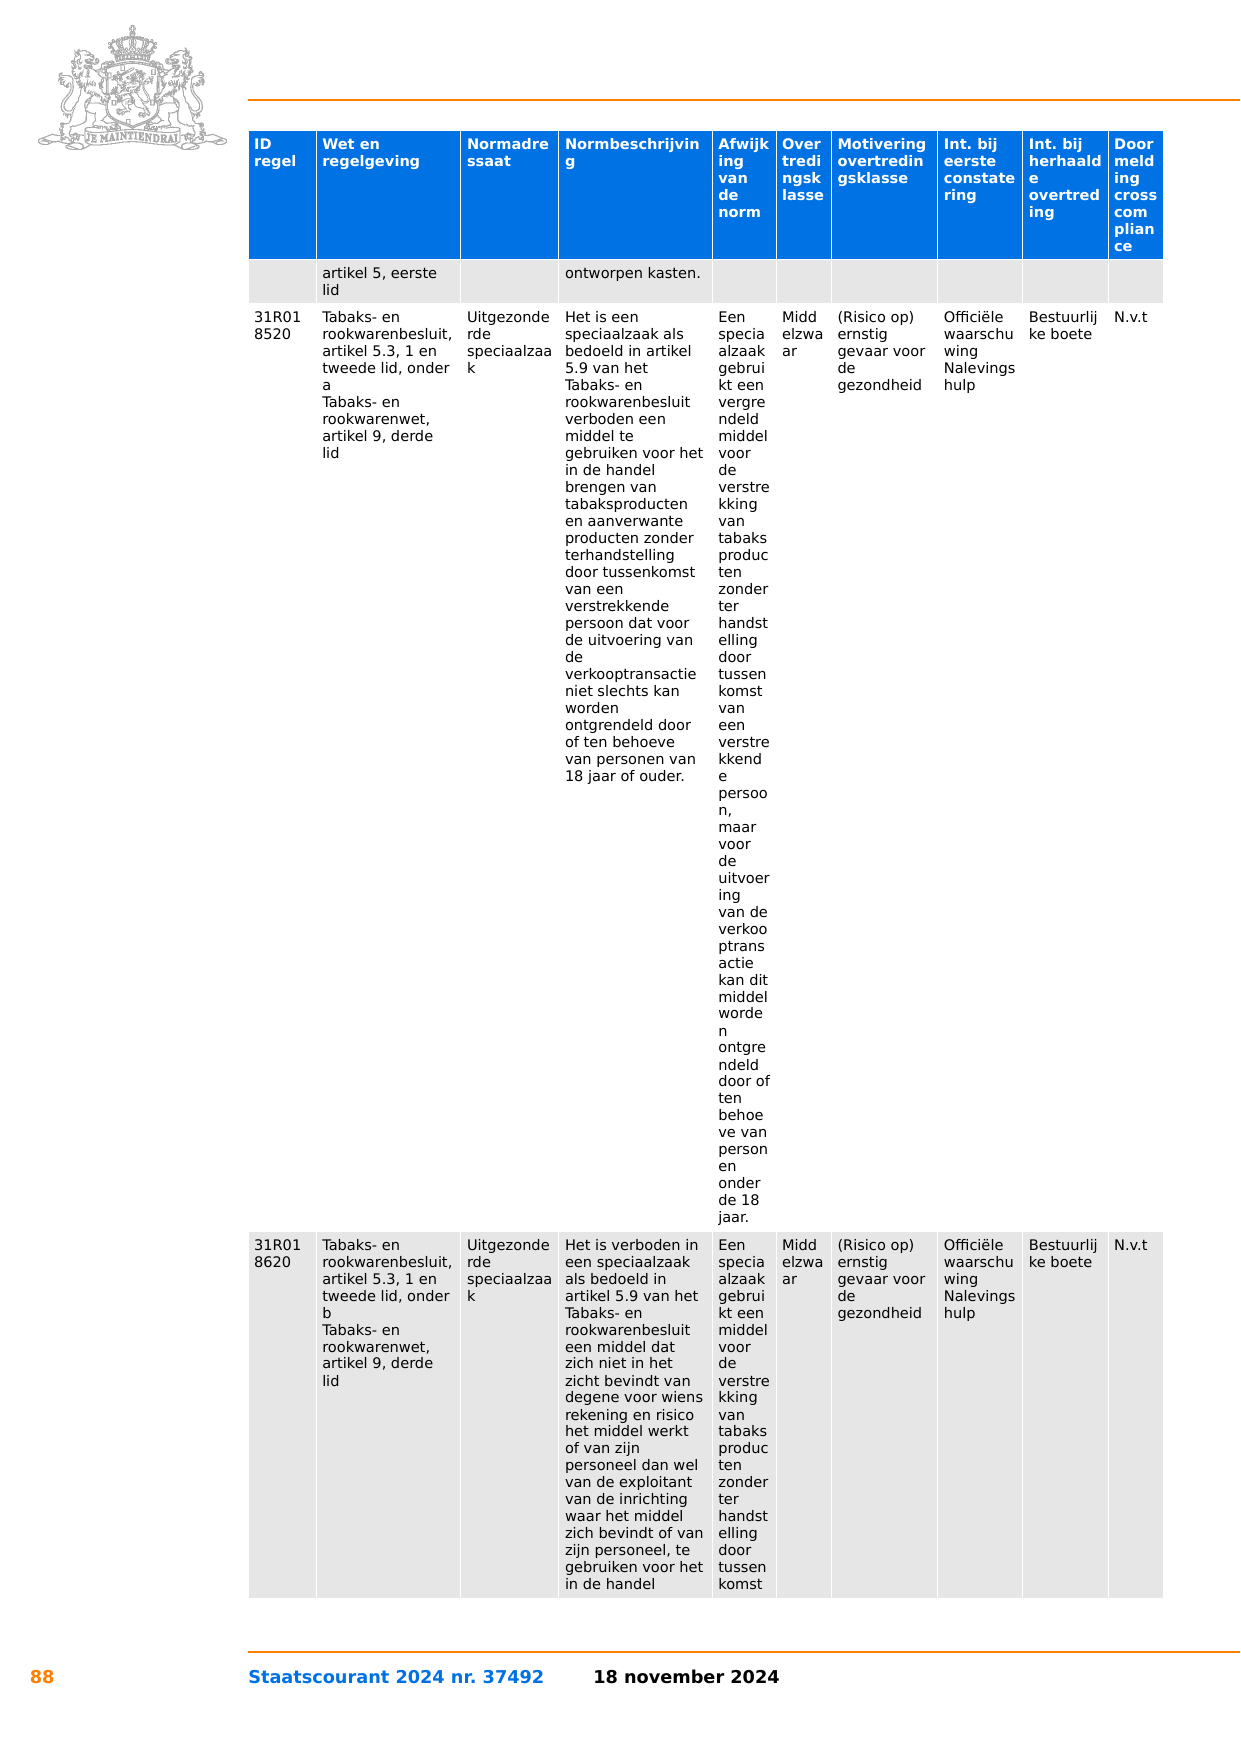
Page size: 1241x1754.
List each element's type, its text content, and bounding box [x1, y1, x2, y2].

table_cell [832, 260, 937, 303]
table_cell artikel 5, eerste lid [317, 260, 460, 303]
table_cell Een speciaalzaak gebruikt een middel voor de verstrekking van tabaksproducten zonder ter handstelling door tussenkomst [713, 1232, 776, 1598]
table_cell [1023, 260, 1108, 303]
table_cell Het is verboden in een speciaalzaak als bedoeld in artikel 5.9 van het Tabaks- en rookwarenbesluit een middel dat zich niet in het zicht bevindt van degene voor wiens rekening en risico het middel werkt of van zijn personeel dan wel van de exploitant van de inrichting waar het middel zich bevindt of van zijn personeel, te gebruiken voor het in de handel [559, 1232, 712, 1598]
table_header Normadressaat [461, 131, 558, 259]
table_cell 31R018620 [249, 1232, 316, 1598]
picture [38, 25, 227, 150]
table_header Afwijking van de norm [713, 131, 776, 259]
table_cell Officiële waarschuwing Nalevingshulp [938, 305, 1022, 1231]
table_cell Bestuurlijke boete [1023, 305, 1108, 1231]
table_cell N.v.t [1109, 305, 1163, 1231]
table_cell Uitgezonderde speciaalzaak [461, 1232, 558, 1598]
table_cell [1109, 260, 1163, 303]
table_header Int. bij herhaalde overtreding [1023, 131, 1108, 259]
table_cell Officiële waarschuwing Nalevingshulp [938, 1232, 1022, 1598]
table_cell [461, 260, 558, 303]
table_header Wet en regelgeving [317, 131, 460, 259]
table_cell Een speciaalzaak gebruikt een vergrendeld middel voor de verstrekking van tabaksproducten zonder ter handstelling door tussenkomst van een verstrekkende persoon, maar voor de uitvoering van de verkooptransactie kan dit middel worden ontgrendeld door of ten behoeve van personen onder de 18 jaar. [713, 305, 776, 1231]
table_cell Tabaks- en rookwarenbesluit, artikel 5.3, 1 en tweede lid, onder b Tabaks- en rookwarenwet, artikel 9, derde lid [317, 1232, 460, 1598]
table_cell [938, 260, 1022, 303]
table_header Normbeschrijving [559, 131, 712, 259]
table_header Motivering overtredingsklasse [832, 131, 937, 259]
table_cell ontworpen kasten. [559, 260, 712, 303]
table_cell Tabaks- en rookwarenbesluit, artikel 5.3, 1 en tweede lid, onder a Tabaks- en rookwarenwet, artikel 9, derde lid [317, 305, 460, 1231]
table_cell Middelzwaar [777, 1232, 831, 1598]
table_header Doormelding cross compliance [1109, 131, 1163, 259]
table_header ID regel [249, 131, 316, 259]
table_cell [713, 260, 776, 303]
table_cell [777, 260, 831, 303]
table_cell Uitgezonderde speciaalzaak [461, 305, 558, 1231]
table_cell (Risico op) ernstig gevaar voor de gezondheid [832, 1232, 937, 1598]
table_cell N.v.t [1109, 1232, 1163, 1598]
table_cell [249, 260, 316, 303]
table_cell Bestuurlijke boete [1023, 1232, 1108, 1598]
table_cell Middelzwaar [777, 305, 831, 1231]
table_cell (Risico op) ernstig gevaar voor de gezondheid [832, 305, 937, 1231]
table_cell 31R018520 [249, 305, 316, 1231]
table_header Overtredingsklasse [777, 131, 831, 259]
table_cell Het is een speciaalzaak als bedoeld in artikel 5.9 van het Tabaks- en rookwarenbesluit verboden een middel te gebruiken voor het in de handel brengen van tabaksproducten en aanverwante producten zonder terhandstelling door tussenkomst van een verstrekkende persoon dat voor de uitvoering van de verkooptransactie niet slechts kan worden ontgrendeld door of ten behoeve van personen van 18 jaar of ouder. [559, 305, 712, 1231]
table_header Int. bij eerste constatering [938, 131, 1022, 259]
